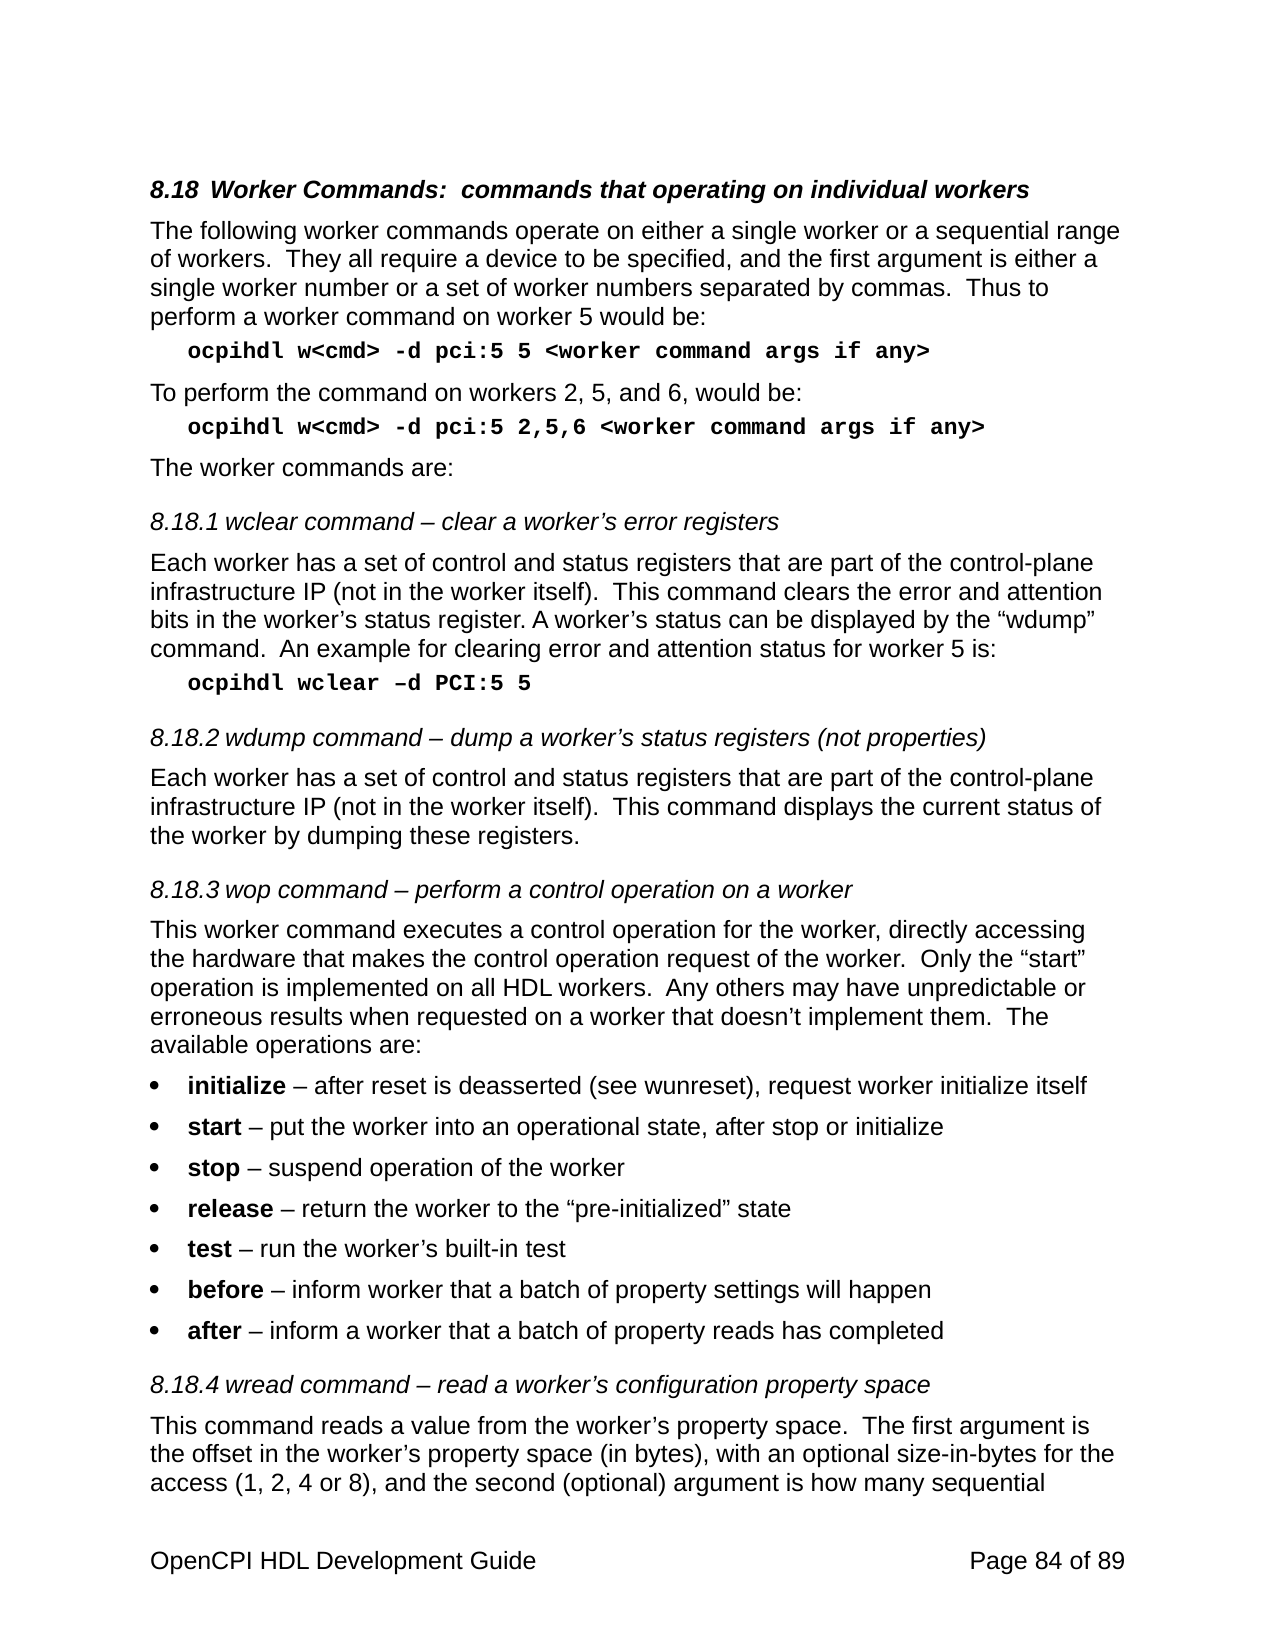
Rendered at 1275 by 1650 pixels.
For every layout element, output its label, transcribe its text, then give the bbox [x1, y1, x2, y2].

list stop – suspend operation of the worker [150, 1153, 1125, 1182]
text Each worker has a set of control and status registers that are part of the control-plane infrastructure IP (not in the worker itself). This command displays the current status of the worker by dumping these registers. [150, 763, 1125, 849]
list start – put the worker into an operational state, after stop or initialize [150, 1112, 1125, 1141]
list test – run the worker’s built-in test [150, 1234, 1125, 1263]
text ocpihdl w<cmd> -d pci:5 5 <worker command args if any> [187, 340, 1125, 366]
list initialize – after reset is deasserted (see wunreset), request worker initialize itself [150, 1071, 1125, 1100]
text Each worker has a set of control and status registers that are part of the control-plane infrastructure IP (not in the worker itself). This command clears the error and attention bits in the worker’s status register. A worker’s status can be displayed by the “wdump” command. An example for clearing error and attention status for worker 5 is: [150, 548, 1125, 663]
subtitle wread command – read a worker’s configuration property space [150, 1370, 1125, 1399]
subtitle wclear command – clear a worker’s error registers [150, 507, 1125, 536]
list before – inform worker that a batch of property settings will happen [150, 1275, 1125, 1304]
list release – return the worker to the “pre-initialized” state [150, 1193, 1125, 1222]
subtitle wdump command – dump a worker’s status registers (not properties) [150, 723, 1125, 751]
text The worker commands are: [150, 453, 1125, 482]
list after – inform a worker that a batch of property reads has completed [150, 1316, 1125, 1345]
text To perform the command on workers 2, 5, and 6, would be: [150, 378, 1125, 406]
text The following worker commands operate on either a single worker or a sequential range of workers. They all require a device to be specified, and the first argument is either a single worker number or a set of worker numbers separated by commas. Thus to perform a worker command on worker 5 would be: [150, 216, 1125, 331]
subtitle Worker Commands: commands that operating on individual workers [150, 175, 1125, 204]
text This command reads a value from the worker’s property space. The first argument is the offset in the worker’s property space (in bytes), with an optional size-in-bytes for the access (1, 2, 4 or 8), and the second (optional) argument is how many sequential [150, 1411, 1125, 1497]
text ocpihdl w<cmd> -d pci:5 2,5,6 <worker command args if any> [187, 415, 1125, 441]
subtitle wop command – perform a control operation on a worker [150, 874, 1125, 903]
text ocpihdl wclear –d PCI:5 5 [187, 672, 1125, 698]
text This worker command executes a control operation for the worker, directly accessing the hardware that makes the control operation request of the worker. Only the “start” operation is implemented on all HDL workers. Any others may have unpredictable or erroneous results when requested on a worker that doesn’t implement them. The available operations are: [150, 915, 1125, 1059]
